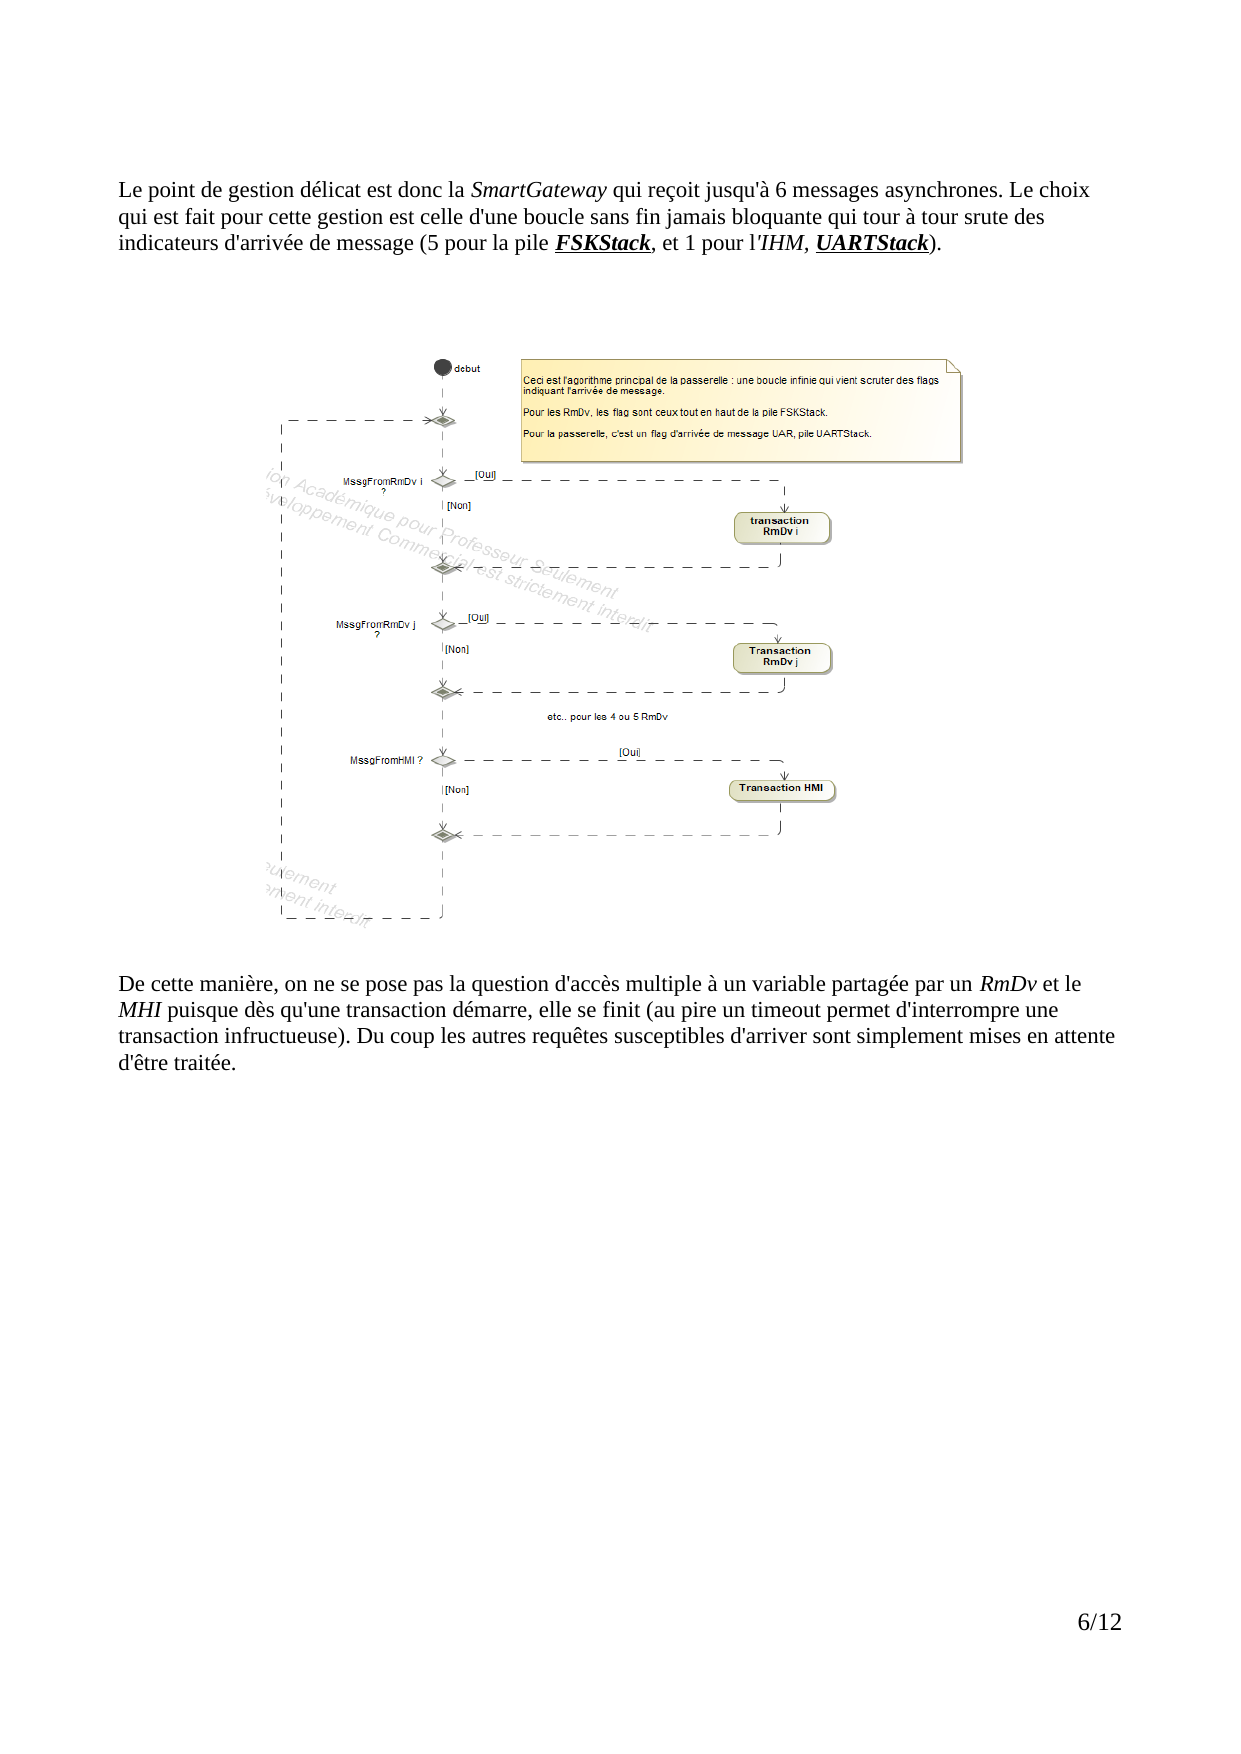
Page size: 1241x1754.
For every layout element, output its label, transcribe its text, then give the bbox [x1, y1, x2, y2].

text Le point de gestion délicat est donc la SmartGateway qui reçoit jusqu'à 6 messages asynchrones. Le choix qui est fait pour cette gestion est celle d'une boucle sans fin jamais bloquante qui tour à tour srute des indicateurs d'arrivée de message (5 pour la pile FSKStack, et 1 pour l'IHM, UARTStack). [118, 176, 1122, 255]
text De cette manière, on ne se pose pas la question d'accès multiple à un variable partagée par un RmDv et le MHI puisque dès qu'une transaction démarre, elle se finit (au pire un timeout permet d'interrompre une transaction infructueuse). Du coup les autres requêtes susceptibles d'arriver sont simplement mises en attente d'être traitée. [118, 970, 1122, 1075]
